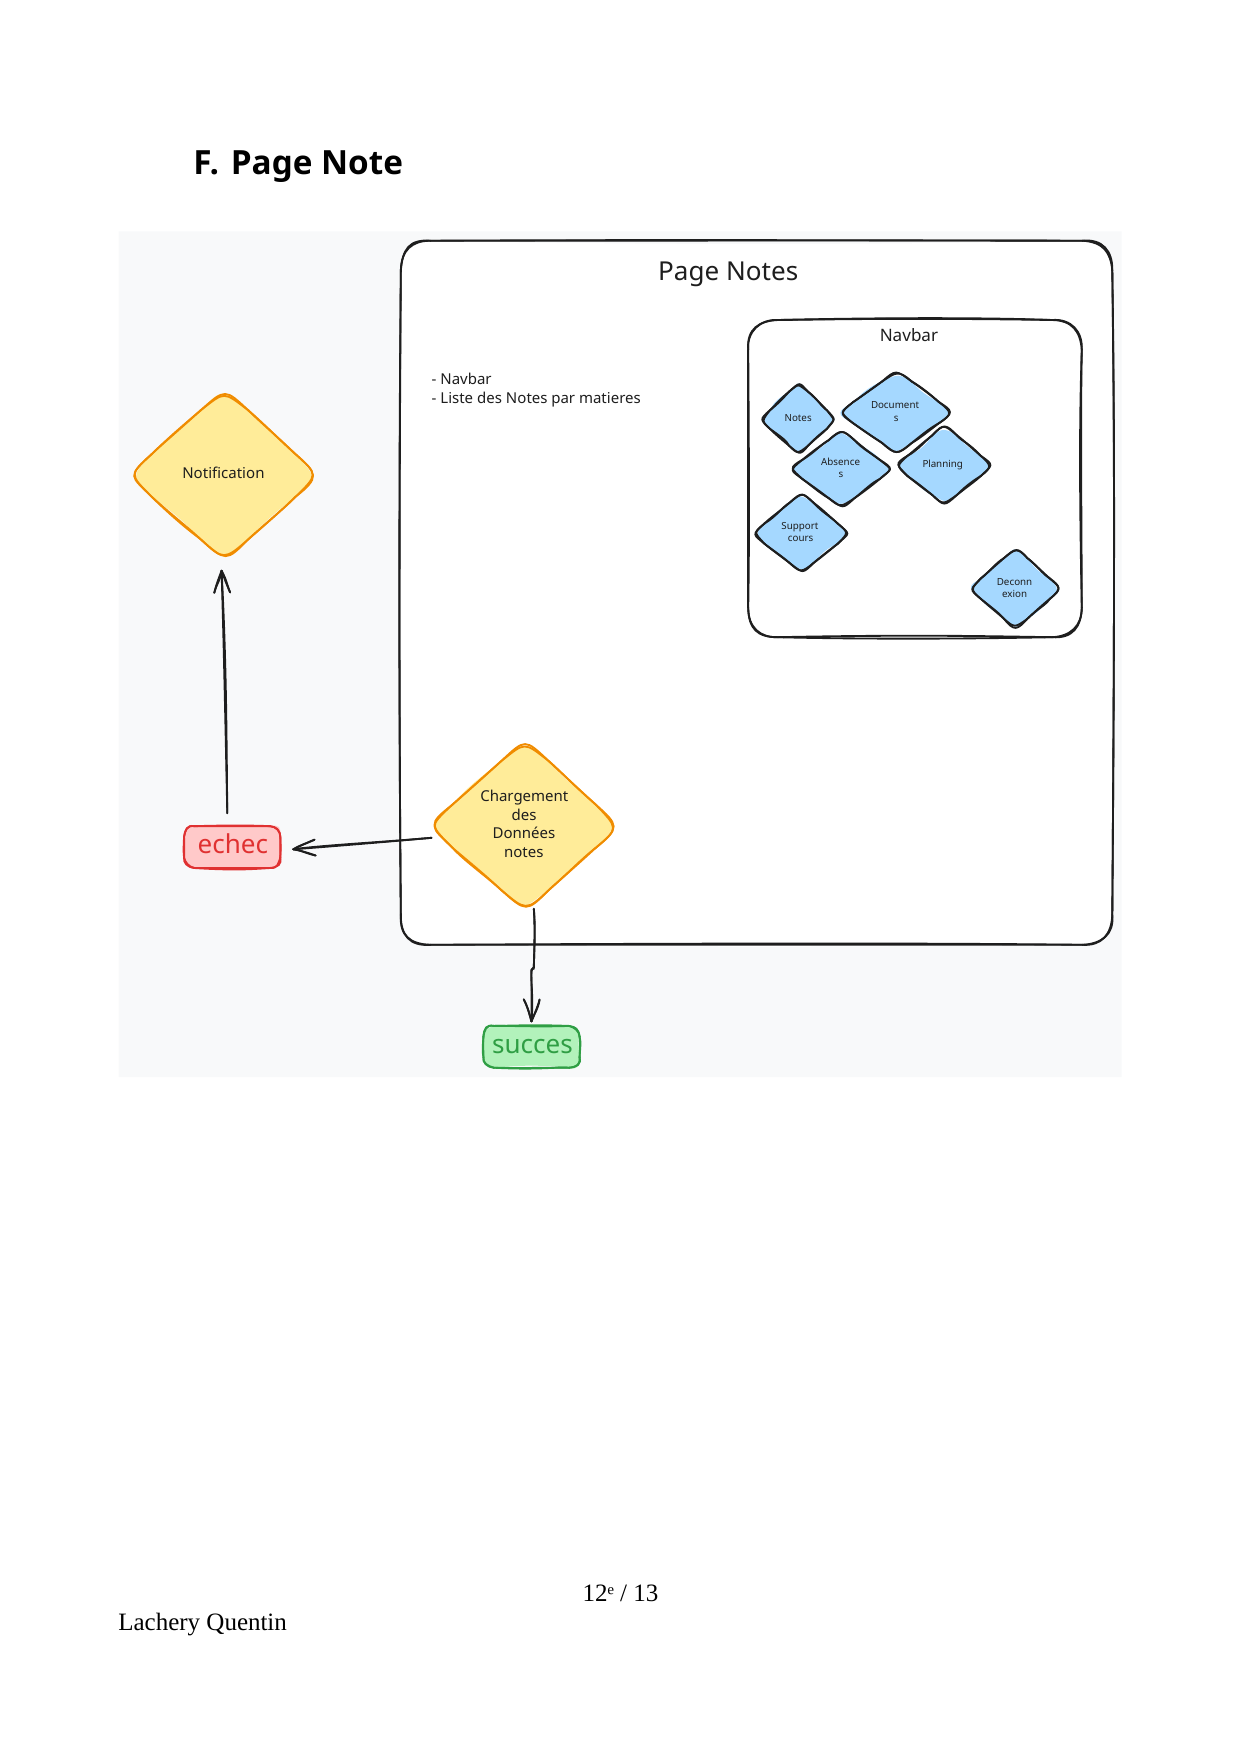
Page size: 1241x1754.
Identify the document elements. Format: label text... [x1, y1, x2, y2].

subtitle Page Note [193, 139, 1122, 184]
